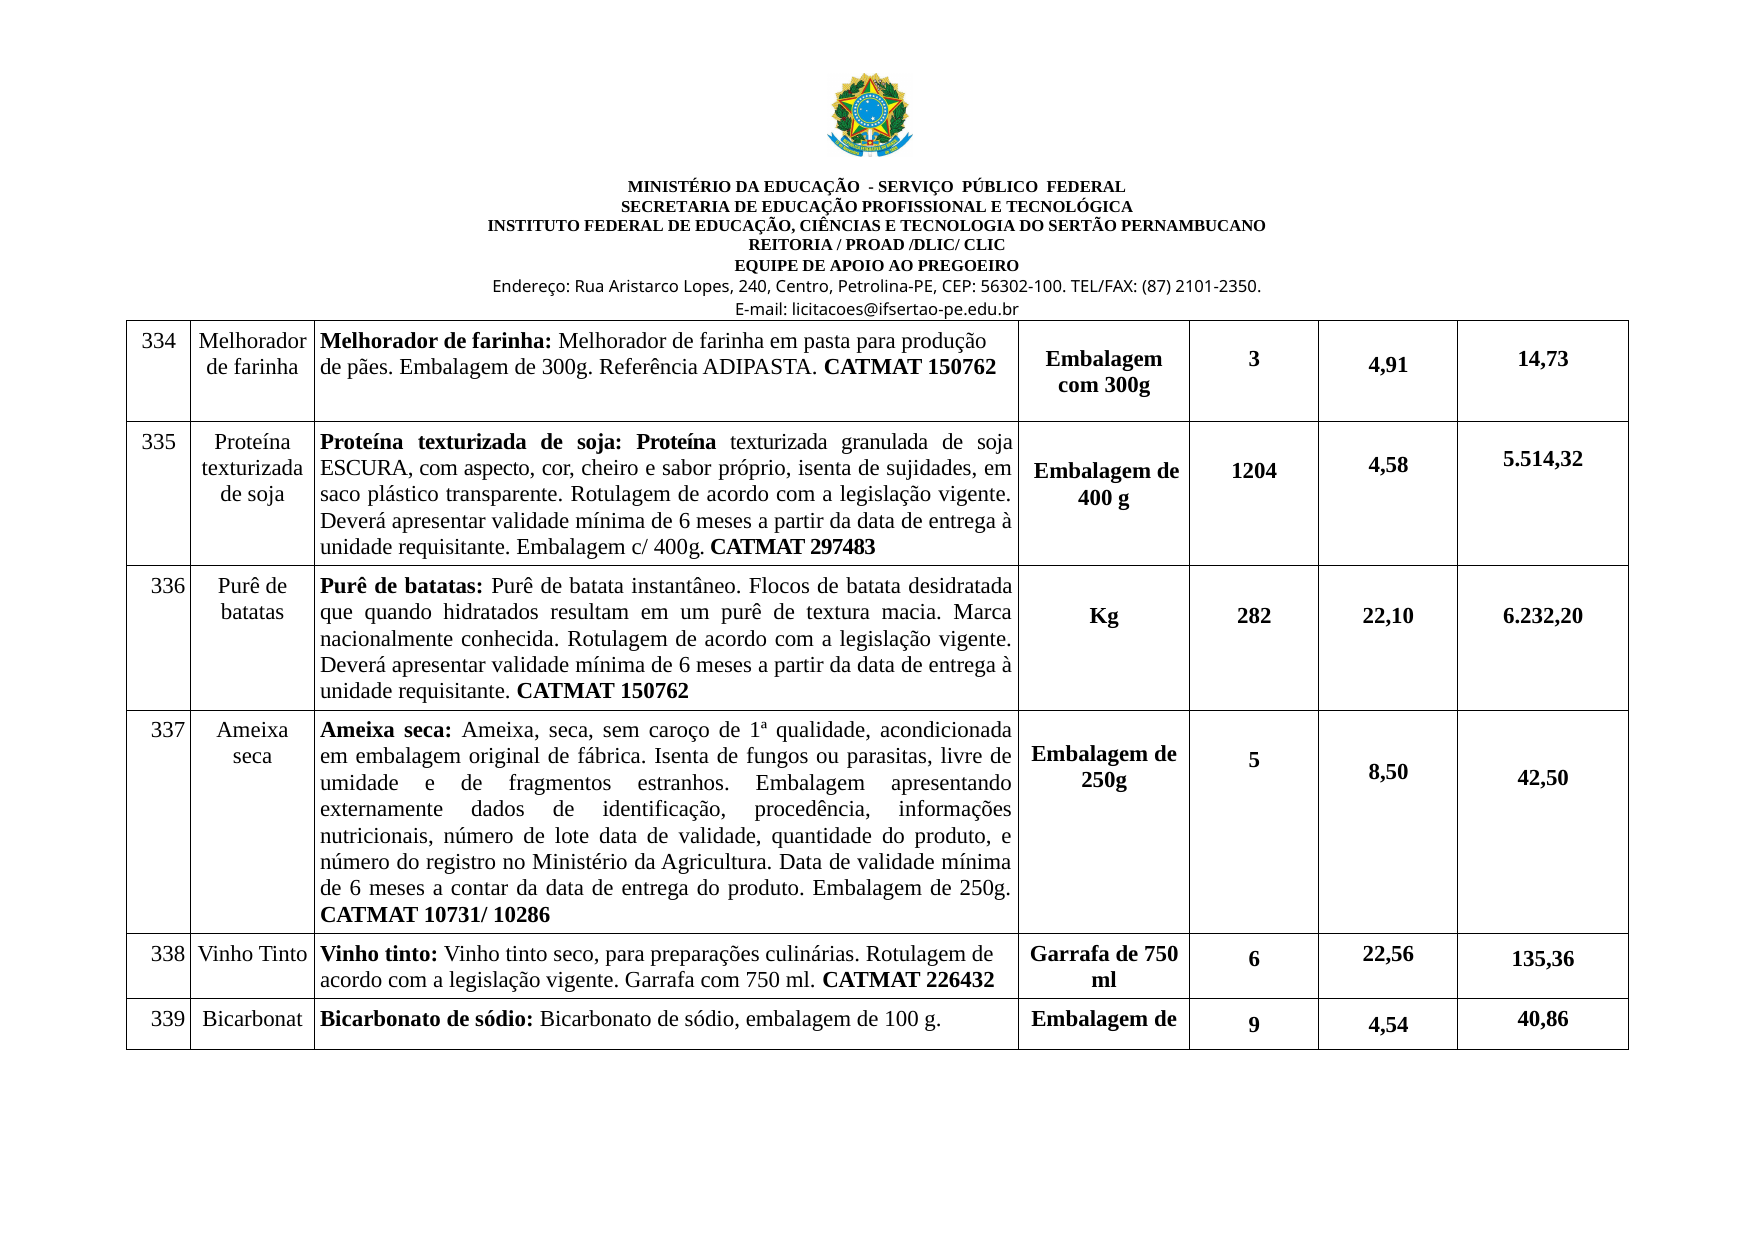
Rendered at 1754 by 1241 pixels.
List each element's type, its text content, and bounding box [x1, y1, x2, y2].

table_cell Kg [1019, 566, 1189, 709]
table_cell 336 [127, 566, 190, 709]
table_cell 5 [1190, 711, 1318, 933]
table_cell 335 [127, 422, 190, 565]
table_cell 22,56 [1319, 934, 1457, 998]
table_cell Embalagem de [1019, 999, 1189, 1049]
table_cell Bicarbonato de sódio: Bicarbonato de sódio, embalagem de 100 g. [315, 999, 1018, 1049]
table_cell 1204 [1190, 422, 1318, 565]
picture [827, 73, 913, 157]
table_cell 6 [1190, 934, 1318, 998]
table_cell 4,58 [1319, 422, 1457, 565]
table_cell Garrafa de 750 ml [1019, 934, 1189, 998]
table_cell Embalagem de 250g [1019, 711, 1189, 933]
table_cell 22,10 [1319, 566, 1457, 709]
table_cell Melhorador de farinha: Melhorador de farinha em pasta para produção de pães. Embalagem de 300g. Referência ADIPASTA. CATMAT 150762 [315, 321, 1018, 421]
table_cell 42,50 [1458, 711, 1628, 933]
table_cell 334 [127, 321, 190, 421]
table_cell 339 [127, 999, 190, 1049]
table_cell Proteína texturizada de soja [191, 422, 314, 565]
table_cell 6.232,20 [1458, 566, 1628, 709]
table_cell 282 [1190, 566, 1318, 709]
table_cell Purê de batatas [191, 566, 314, 709]
table_cell Bicarbonat [191, 999, 314, 1049]
table_cell 4,91 [1319, 321, 1457, 421]
table_cell 8,50 [1319, 711, 1457, 933]
table_cell 4,54 [1319, 999, 1457, 1049]
table_cell 5.514,32 [1458, 422, 1628, 565]
table_cell Vinho Tinto [191, 934, 314, 998]
table_cell Embalagem de 400 g [1019, 422, 1189, 565]
table_cell Embalagem com 300g [1019, 321, 1189, 421]
table_cell 14,73 [1458, 321, 1628, 421]
table_cell Purê de batatas: Purê de batata instantâneo. Flocos de batata desidratada que quando hidratados resultam em um purê de textura macia. Marca nacionalmente conhecida. Rotulagem de acordo com a legislação vigente. Deverá apresentar validade mínima de 6 meses a partir da data de entrega à unidade requisitante. CATMAT 150762 [315, 566, 1018, 709]
table_cell Ameixa seca: Ameixa, seca, sem caroço de 1ª qualidade, acondicionada em embalagem original de fábrica. Isenta de fungos ou parasitas, livre de umidade e de fragmentos estranhos. Embalagem apresentando externamente dados de identificação, procedência, informações nutricionais, número de lote data de validade, quantidade do produto, e número do registro no Ministério da Agricultura. Data de validade mínima de 6 meses a contar da data de entrega do produto. Embalagem de 250g. CATMAT 10731/ 10286 [315, 711, 1018, 933]
table_cell 40,86 [1458, 999, 1628, 1049]
table_cell 338 [127, 934, 190, 998]
table_cell 135,36 [1458, 934, 1628, 998]
table_cell Vinho tinto: Vinho tinto seco, para preparações culinárias. Rotulagem de acordo com a legislação vigente. Garrafa com 750 ml. CATMAT 226432 [315, 934, 1018, 998]
table_cell 3 [1190, 321, 1318, 421]
table_cell Ameixa seca [191, 711, 314, 933]
table_cell 9 [1190, 999, 1318, 1049]
table_cell Melhorador de farinha [191, 321, 314, 421]
table_cell 337 [127, 711, 190, 933]
table_cell Proteína texturizada de soja: Proteína texturizada granulada de soja ESCURA, com aspecto, cor, cheiro e sabor próprio, isenta de sujidades, em saco plástico transparente. Rotulagem de acordo com a legislação vigente. Deverá apresentar validade mínima de 6 meses a partir da data de entrega à unidade requisitante. Embalagem c/ 400g. CATMAT 297483 [315, 422, 1018, 565]
